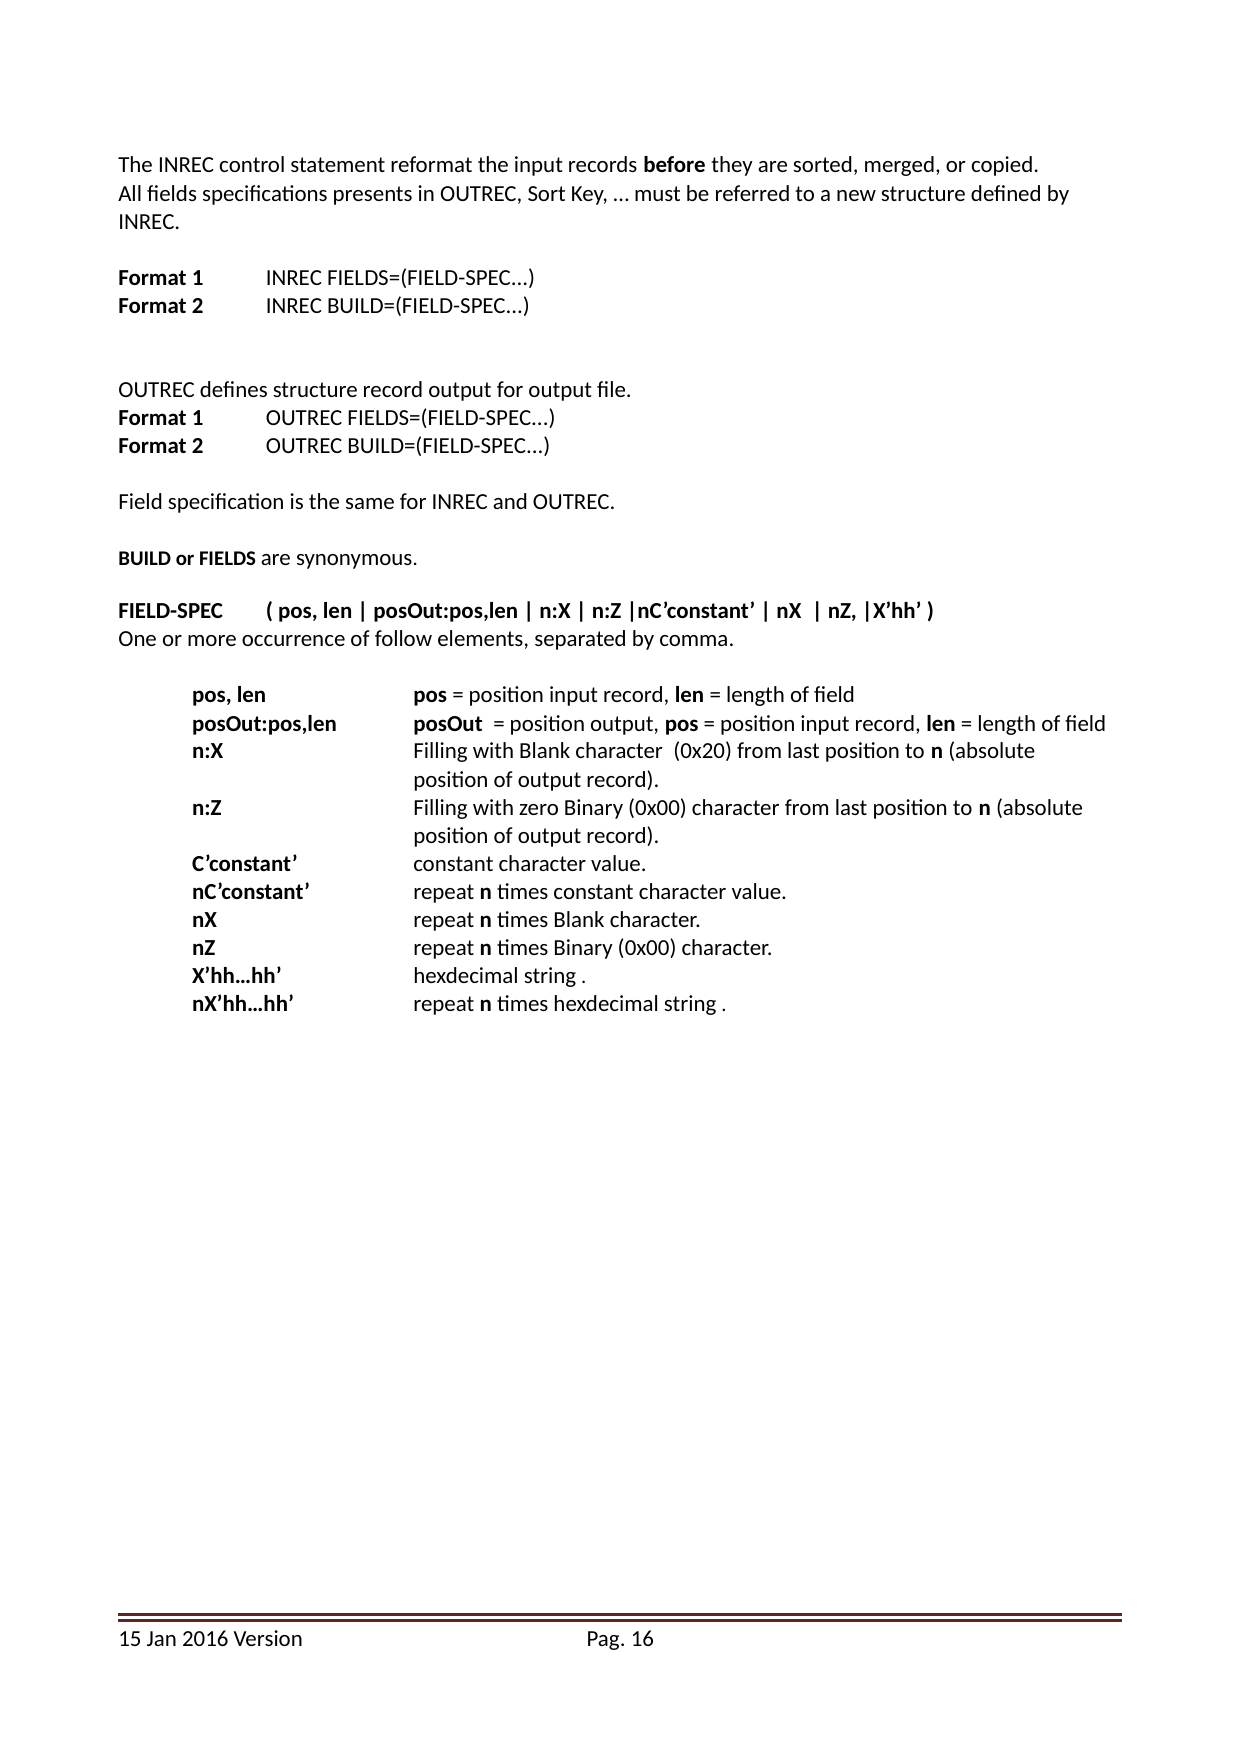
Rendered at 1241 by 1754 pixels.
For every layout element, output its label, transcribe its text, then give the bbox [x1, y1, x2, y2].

text nX’hh…hh’ repeat n times hexdecimal string . [118, 989, 1122, 1017]
text Format 1 OUTREC FIELDS=(FIELD-SPEC...) [118, 403, 1122, 431]
text BUILD or FIELDS are synonymous. [118, 543, 1122, 571]
text Format 1 INREC FIELDS=(FIELD-SPEC...) [118, 263, 1122, 291]
text Format 2 OUTREC BUILD=(FIELD-SPEC...) [118, 431, 1122, 459]
text One or more occurrence of follow elements, separated by comma. [118, 624, 1122, 653]
text X’hh…hh’ hexdecimal string . [118, 961, 1122, 989]
text Field specification is the same for INREC and OUTREC. [118, 487, 1122, 515]
text OUTREC defines structure record output for output file. [118, 375, 1122, 403]
text All fields specifications presents in OUTREC, Sort Key, … must be referred to a new structure defined by INREC. [118, 179, 1122, 235]
text nZ repeat n times Binary (0x00) character. [118, 933, 1122, 961]
text posOut:pos,len posOut = position output, pos = position input record, len = length of field [118, 709, 1122, 737]
text C’constant’ constant character value. [118, 849, 1122, 877]
text pos, len pos = position input record, len = length of field [118, 681, 1122, 709]
text Format 2 INREC BUILD=(FIELD-SPEC...) [118, 291, 1122, 319]
text n:Z Filling with zero Binary (0x00) character from last position to n (absolute position of output record). [118, 793, 1122, 849]
text FIELD-SPEC ( pos, len | posOut:pos,len | n:X | n:Z |nC’constant’ | nX | nZ, |X’hh’ ) [118, 597, 1122, 624]
text nX repeat n times Blank character. [118, 905, 1122, 933]
text The INREC control statement reformat the input records before they are sorted, merged, or copied. [118, 148, 1122, 179]
text n:X Filling with Blank character (0x20) from last position to n (absolute position of output record). [118, 737, 1122, 793]
text nC’constant’ repeat n times constant character value. [118, 877, 1122, 905]
